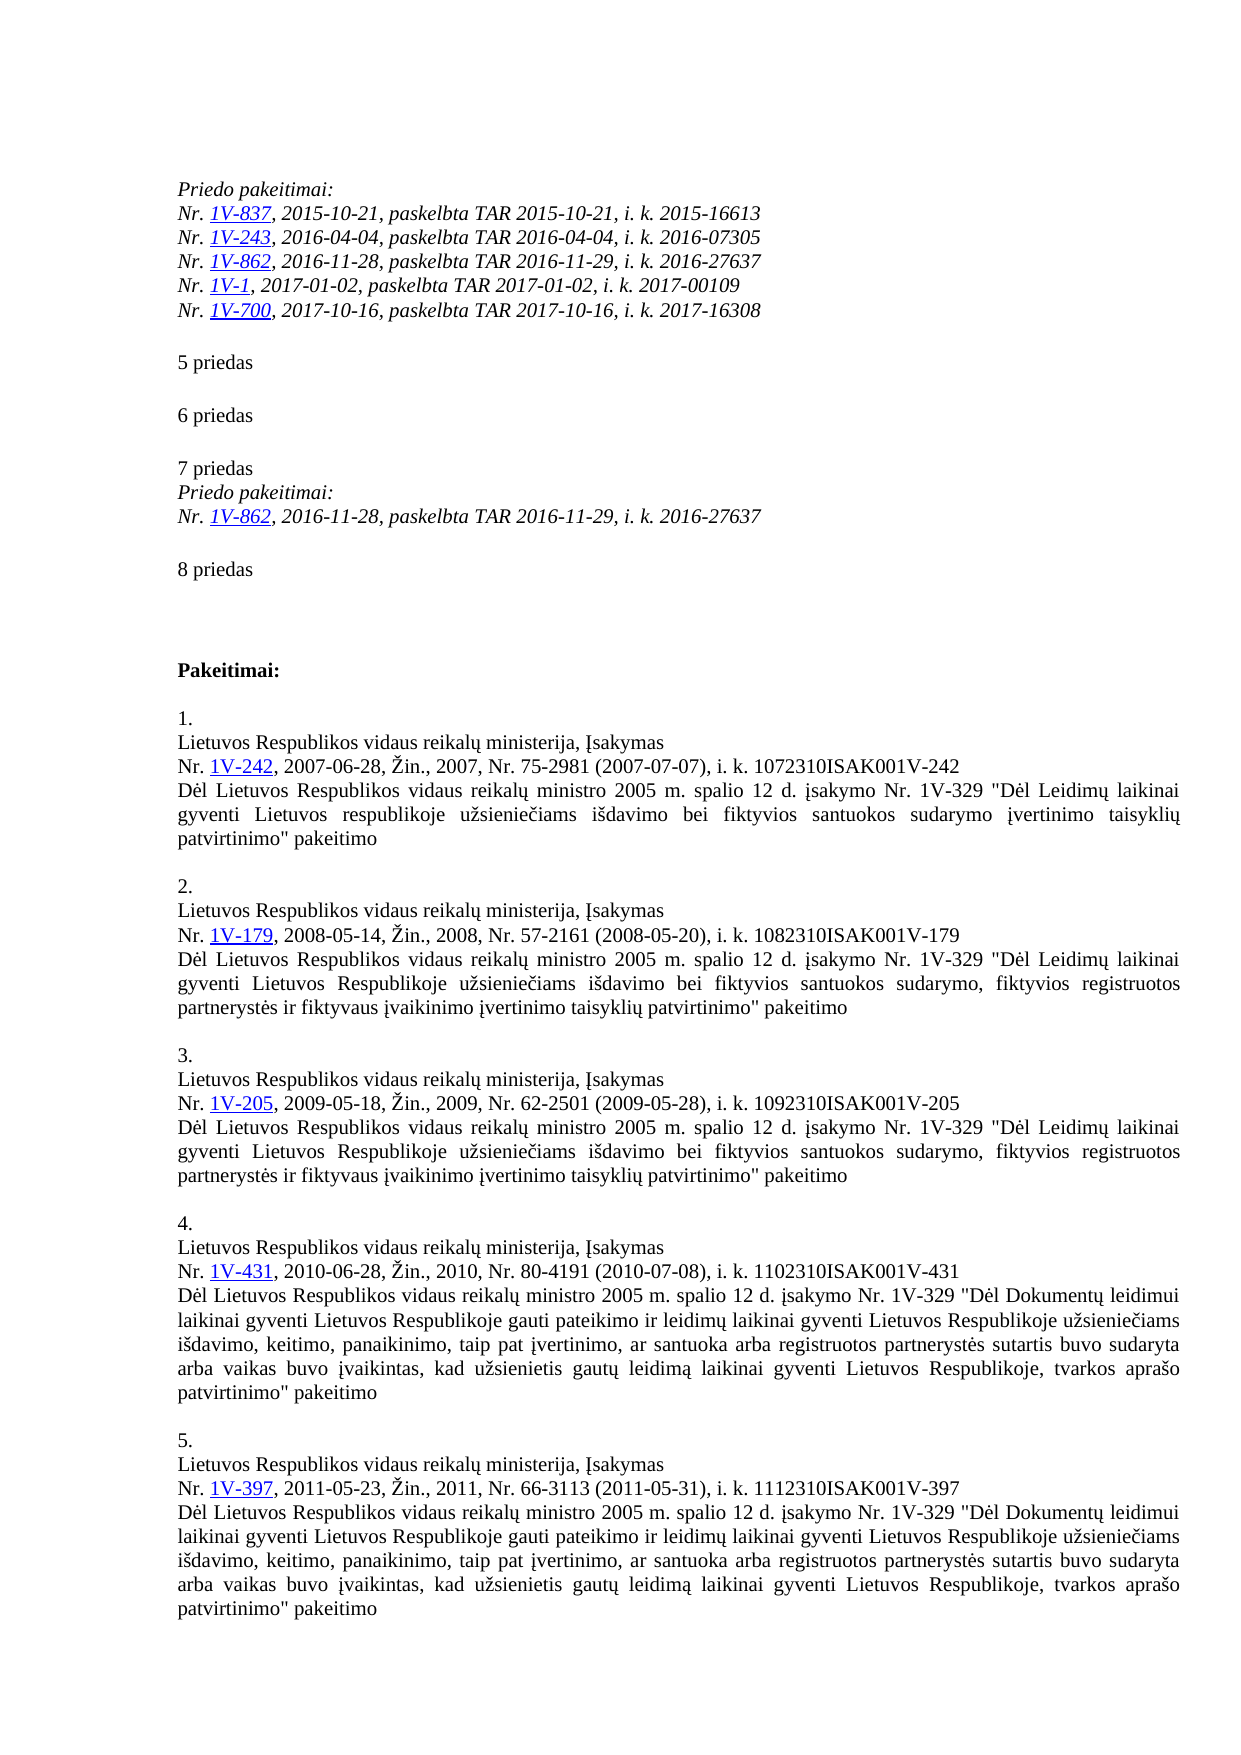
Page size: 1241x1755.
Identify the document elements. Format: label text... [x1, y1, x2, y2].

text Pakeitimai: [177, 658, 1181, 682]
text 3. [177, 1043, 1181, 1067]
text Lietuvos Respublikos vidaus reikalų ministerija, Įsakymas [177, 730, 1181, 754]
text Nr. 1V-243, 2016-04-04, paskelbta TAR 2016-04-04, i. k. 2016-07305 [177, 225, 1181, 249]
text Nr. 1V-179, 2008-05-14, Žin., 2008, Nr. 57-2161 (2008-05-20), i. k. 1082310ISAK001V-179 [177, 922, 1181, 947]
text Dėl Lietuvos Respublikos vidaus reikalų ministro 2005 m. spalio 12 d. įsakymo Nr. 1V-329 "Dėl Dokumentų leidimui laikinai gyventi Lietuvos Respublikoje gauti pateikimo ir leidimų laikinai gyventi Lietuvos Respublikoje užsieniečiams išdavimo, keitimo, panaikinimo, taip pat įvertinimo, ar santuoka arba registruotos partnerystės sutartis buvo sudaryta arba vaikas buvo įvaikintas, kad užsienietis gautų leidimą laikinai gyventi Lietuvos Respublikoje, tvarkos aprašo patvirtinimo" pakeitimo [177, 1283, 1181, 1404]
text Dėl Lietuvos Respublikos vidaus reikalų ministro 2005 m. spalio 12 d. įsakymo Nr. 1V-329 "Dėl Dokumentų leidimui laikinai gyventi Lietuvos Respublikoje gauti pateikimo ir leidimų laikinai gyventi Lietuvos Respublikoje užsieniečiams išdavimo, keitimo, panaikinimo, taip pat įvertinimo, ar santuoka arba registruotos partnerystės sutartis buvo sudaryta arba vaikas buvo įvaikintas, kad užsienietis gautų leidimą laikinai gyventi Lietuvos Respublikoje, tvarkos aprašo patvirtinimo" pakeitimo [177, 1500, 1181, 1620]
text Nr. 1V-1, 2017-01-02, paskelbta TAR 2017-01-02, i. k. 2017-00109 [177, 273, 1181, 297]
text Nr. 1V-431, 2010-06-28, Žin., 2010, Nr. 80-4191 (2010-07-08), i. k. 1102310ISAK001V-431 [177, 1259, 1181, 1283]
text Dėl Lietuvos Respublikos vidaus reikalų ministro 2005 m. spalio 12 d. įsakymo Nr. 1V-329 "Dėl Leidimų laikinai gyventi Lietuvos Respublikoje užsieniečiams išdavimo bei fiktyvios santuokos sudarymo, fiktyvios registruotos partnerystės ir fiktyvaus įvaikinimo įvertinimo taisyklių patvirtinimo" pakeitimo [177, 1115, 1181, 1187]
text 1. [177, 706, 1181, 730]
text 4. [177, 1211, 1181, 1235]
text Dėl Lietuvos Respublikos vidaus reikalų ministro 2005 m. spalio 12 d. įsakymo Nr. 1V-329 "Dėl Leidimų laikinai gyventi Lietuvos respublikoje užsieniečiams išdavimo bei fiktyvios santuokos sudarymo įvertinimo taisyklių patvirtinimo" pakeitimo [177, 778, 1181, 850]
text Nr. 1V-700, 2017-10-16, paskelbta TAR 2017-10-16, i. k. 2017-16308 [177, 297, 1181, 322]
text 5. [177, 1428, 1181, 1452]
text 6 priedas [177, 403, 1181, 427]
text 7 priedas [177, 456, 1181, 480]
text Lietuvos Respublikos vidaus reikalų ministerija, Įsakymas [177, 1235, 1181, 1259]
text Nr. 1V-837, 2015-10-21, paskelbta TAR 2015-10-21, i. k. 2015-16613 [177, 201, 1181, 225]
text Nr. 1V-862, 2016-11-28, paskelbta TAR 2016-11-29, i. k. 2016-27637 [177, 249, 1181, 273]
text Dėl Lietuvos Respublikos vidaus reikalų ministro 2005 m. spalio 12 d. įsakymo Nr. 1V-329 "Dėl Leidimų laikinai gyventi Lietuvos Respublikoje užsieniečiams išdavimo bei fiktyvios santuokos sudarymo, fiktyvios registruotos partnerystės ir fiktyvaus įvaikinimo įvertinimo taisyklių patvirtinimo" pakeitimo [177, 947, 1181, 1019]
text 5 priedas [177, 350, 1181, 374]
text Priedo pakeitimai: [177, 177, 1181, 201]
text Lietuvos Respublikos vidaus reikalų ministerija, Įsakymas [177, 1067, 1181, 1091]
text Lietuvos Respublikos vidaus reikalų ministerija, Įsakymas [177, 1452, 1181, 1476]
text Nr. 1V-205, 2009-05-18, Žin., 2009, Nr. 62-2501 (2009-05-28), i. k. 1092310ISAK001V-205 [177, 1091, 1181, 1115]
text Lietuvos Respublikos vidaus reikalų ministerija, Įsakymas [177, 898, 1181, 922]
text Nr. 1V-242, 2007-06-28, Žin., 2007, Nr. 75-2981 (2007-07-07), i. k. 1072310ISAK001V-242 [177, 754, 1181, 778]
text 2. [177, 874, 1181, 898]
text Priedo pakeitimai: [177, 480, 1181, 504]
text Nr. 1V-397, 2011-05-23, Žin., 2011, Nr. 66-3113 (2011-05-31), i. k. 1112310ISAK001V-397 [177, 1476, 1181, 1500]
text 8 priedas [177, 557, 1181, 581]
text Nr. 1V-862, 2016-11-28, paskelbta TAR 2016-11-29, i. k. 2016-27637 [177, 504, 1181, 528]
